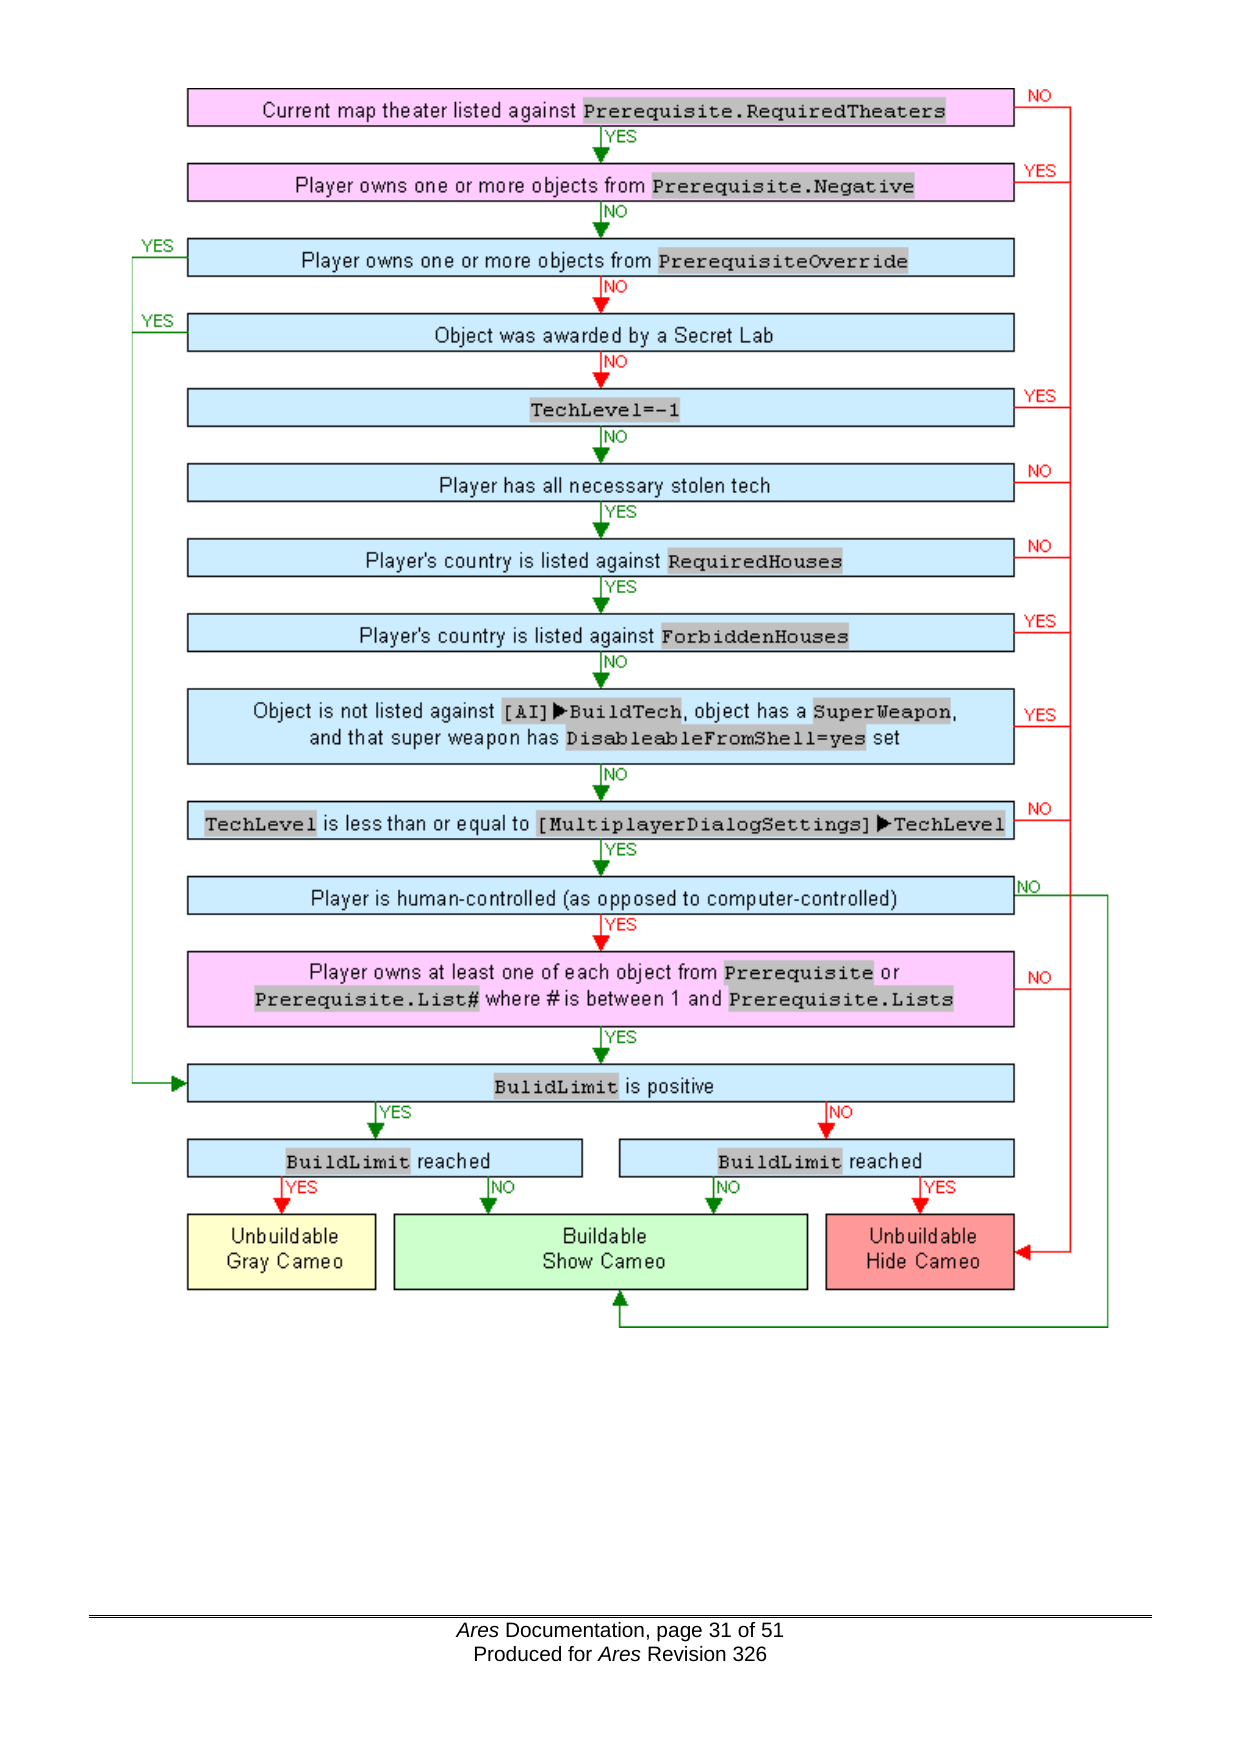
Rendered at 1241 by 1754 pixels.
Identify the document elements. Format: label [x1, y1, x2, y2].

picture [131, 88, 1109, 1328]
